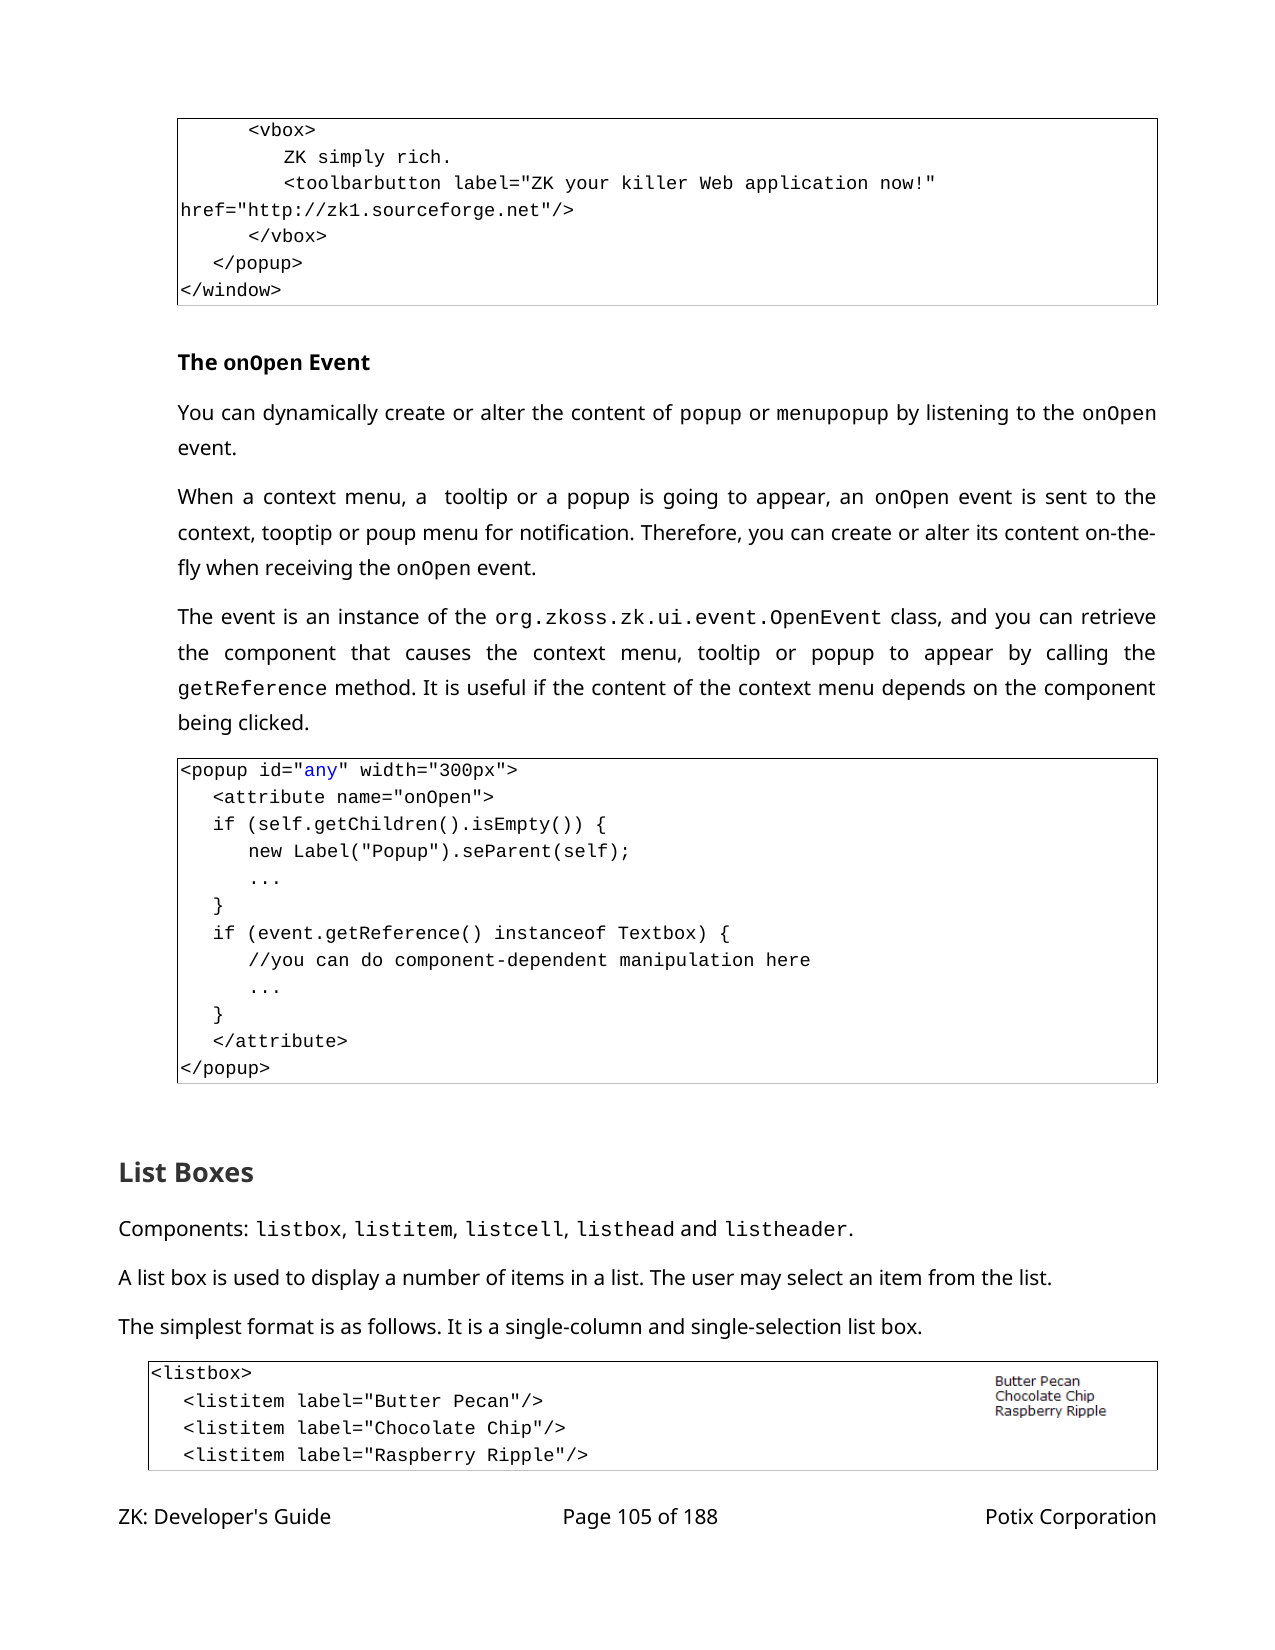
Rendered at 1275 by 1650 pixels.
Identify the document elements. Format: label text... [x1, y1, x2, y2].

subtitle List Boxes [118, 1154, 1157, 1191]
text ... [178, 975, 1157, 999]
text new Label("Popup").seParent(self); [178, 839, 1157, 863]
text <listitem label="Raspberry Ripple"/> [149, 1443, 1157, 1470]
text } [178, 893, 1157, 918]
text </attribute> </popup> [178, 1029, 1157, 1083]
text The event is an instance of the org.zkoss.zk.ui.event.OpenEvent class, and you can retrieve the component that causes the context menu, tooltip or popup to appear by calling the getReference method. It is useful if the content of the context menu depends on the component being clicked. [177, 602, 1157, 737]
text <popup id="any" width="300px"> [178, 759, 1157, 782]
text if (event.getReference() instanceof Textbox) { [178, 921, 1157, 945]
text You can dynamically create or alter the content of popup or menupopup by listening to the onOpen event. [177, 398, 1157, 462]
text } [178, 1002, 1157, 1026]
text <listbox> [149, 1362, 1157, 1386]
text A list box is used to display a number of items in a list. The user may select an item from the list. [118, 1263, 1157, 1292]
text <vbox> ZK simply rich. <toolbarbutton label="ZK your killer Web application now!" href="http://zk1.sourceforge.net"/> </vbox> </popup> </window> [178, 119, 1157, 305]
picture [990, 1371, 1118, 1421]
subtitle The onOpen Event [177, 347, 1157, 377]
text if (self.getChildren().isEmpty()) { [178, 812, 1157, 836]
text <listitem label="Chocolate Chip"/> [149, 1416, 1157, 1440]
text <attribute name="onOpen"> [178, 784, 1157, 809]
text Components: listbox, listitem, listcell, listhead and listheader. [118, 1214, 1157, 1243]
text <listitem label="Butter Pecan"/> [149, 1388, 990, 1413]
text When a context menu, a tooltip or a popup is going to appear, an onOpen event is sent to the context, tooptip or poup menu for notification. Therefore, you can create or alter its content on-the-fly when receiving the onOpen event. [177, 482, 1157, 582]
text The simplest format is as follows. It is a single-column and single-selection list box. [118, 1312, 1157, 1341]
text ... [178, 866, 1157, 890]
text [1118, 1388, 1157, 1413]
text //you can do component-dependent manipulation here [178, 948, 1157, 972]
